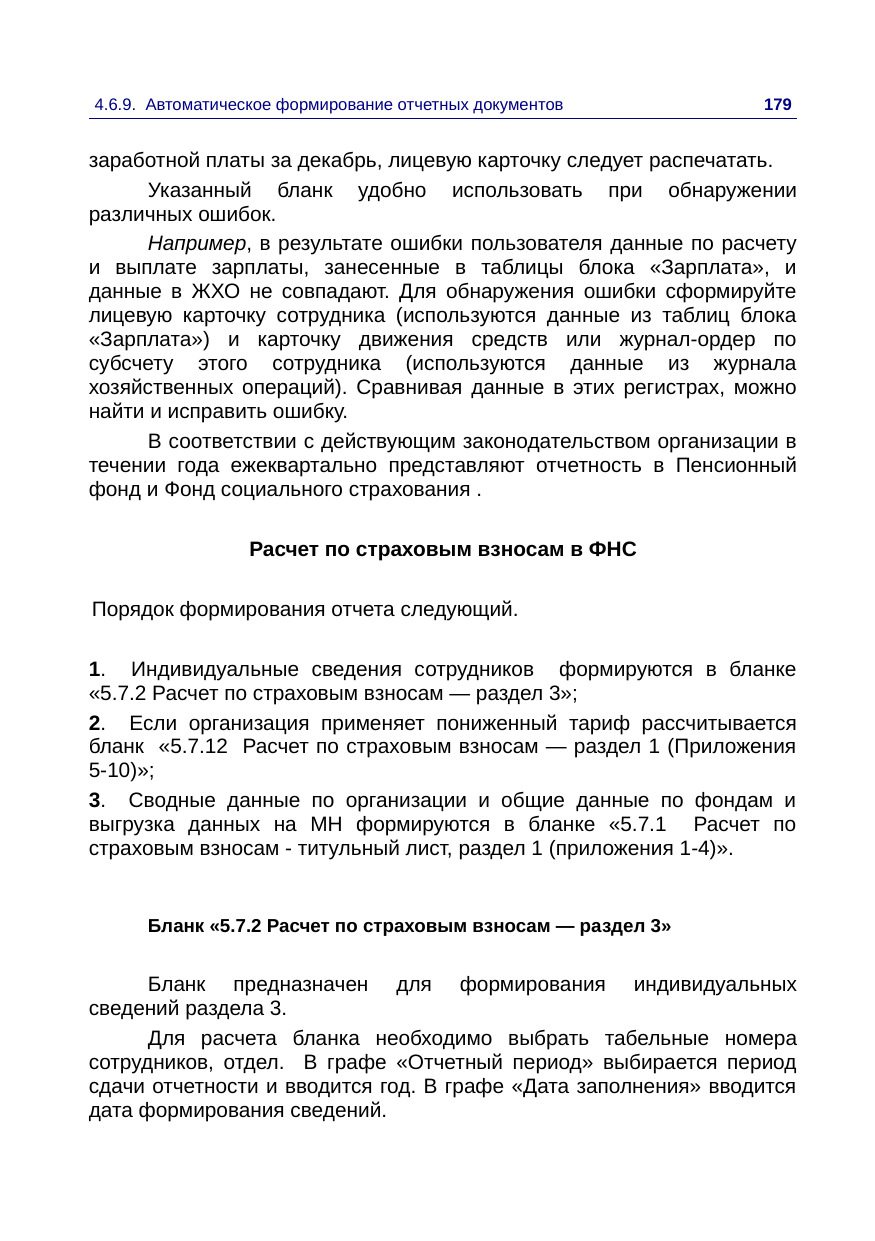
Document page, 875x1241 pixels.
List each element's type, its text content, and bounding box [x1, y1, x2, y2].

list 1. Индивидуальные сведения сотрудников формируются в бланке «5.7.2 Расчет по страховым взносам — раздел 3»; [88, 656, 797, 704]
subtitle Расчет по страховым взносам в ФНС [88, 537, 797, 561]
text 2. Если организация применяет пониженный тариф рассчитывается бланк «5.7.12 Расчет по страховым взносам — раздел 1 (Приложения 5-10)»; [88, 710, 797, 782]
text В соответствии с действующим законодательством организации в течении года ежеквартально представляют отчетность в Пенсионный фонд и Фонд социального страхования . [88, 429, 797, 501]
text Для расчета бланка необходимо выбрать табельные номера сотрудников, отдел. В графе «Отчетный период» выбирается период сдачи отчетности и вводится год. В графе «Дата заполнения» вводится дата формирования сведений. [88, 1026, 797, 1122]
text 3. Сводные данные по организации и общие данные по фондам и выгрузка данных на МН формируются в бланке «5.7.1 Расчет по страховым взносам - титульный лист, раздел 1 (приложения 1-4)». [88, 788, 797, 860]
text Указанный бланк удобно использовать при обнаружении различных ошибок. [88, 177, 797, 225]
text Бланк «5.7.2 Расчет по страховым взносам — раздел 3» [88, 915, 797, 936]
text заработной платы за декабрь, лицевую карточку следует распечатать. [88, 147, 797, 171]
text Бланк предназначен для формирования индивидуальных сведений раздела 3. [88, 972, 797, 1020]
text Например, в результате ошибки пользователя данные по расчету и выплате зарплаты, занесенные в таблицы блока «Зарплата», и данные в ЖХО не совпадают. Для обнаружения ошибки сформируйте лицевую карточку сотрудника (используются данные из таблиц блока «Зарплата») и карточку движения средств или журнал-ордер по субсчету этого сотрудника (используются данные из журнала хозяйственных операций). Сравнивая данные в этих регистрах, можно найти и исправить ошибку. [88, 231, 797, 423]
text Порядок формирования отчета следующий. [88, 597, 797, 621]
